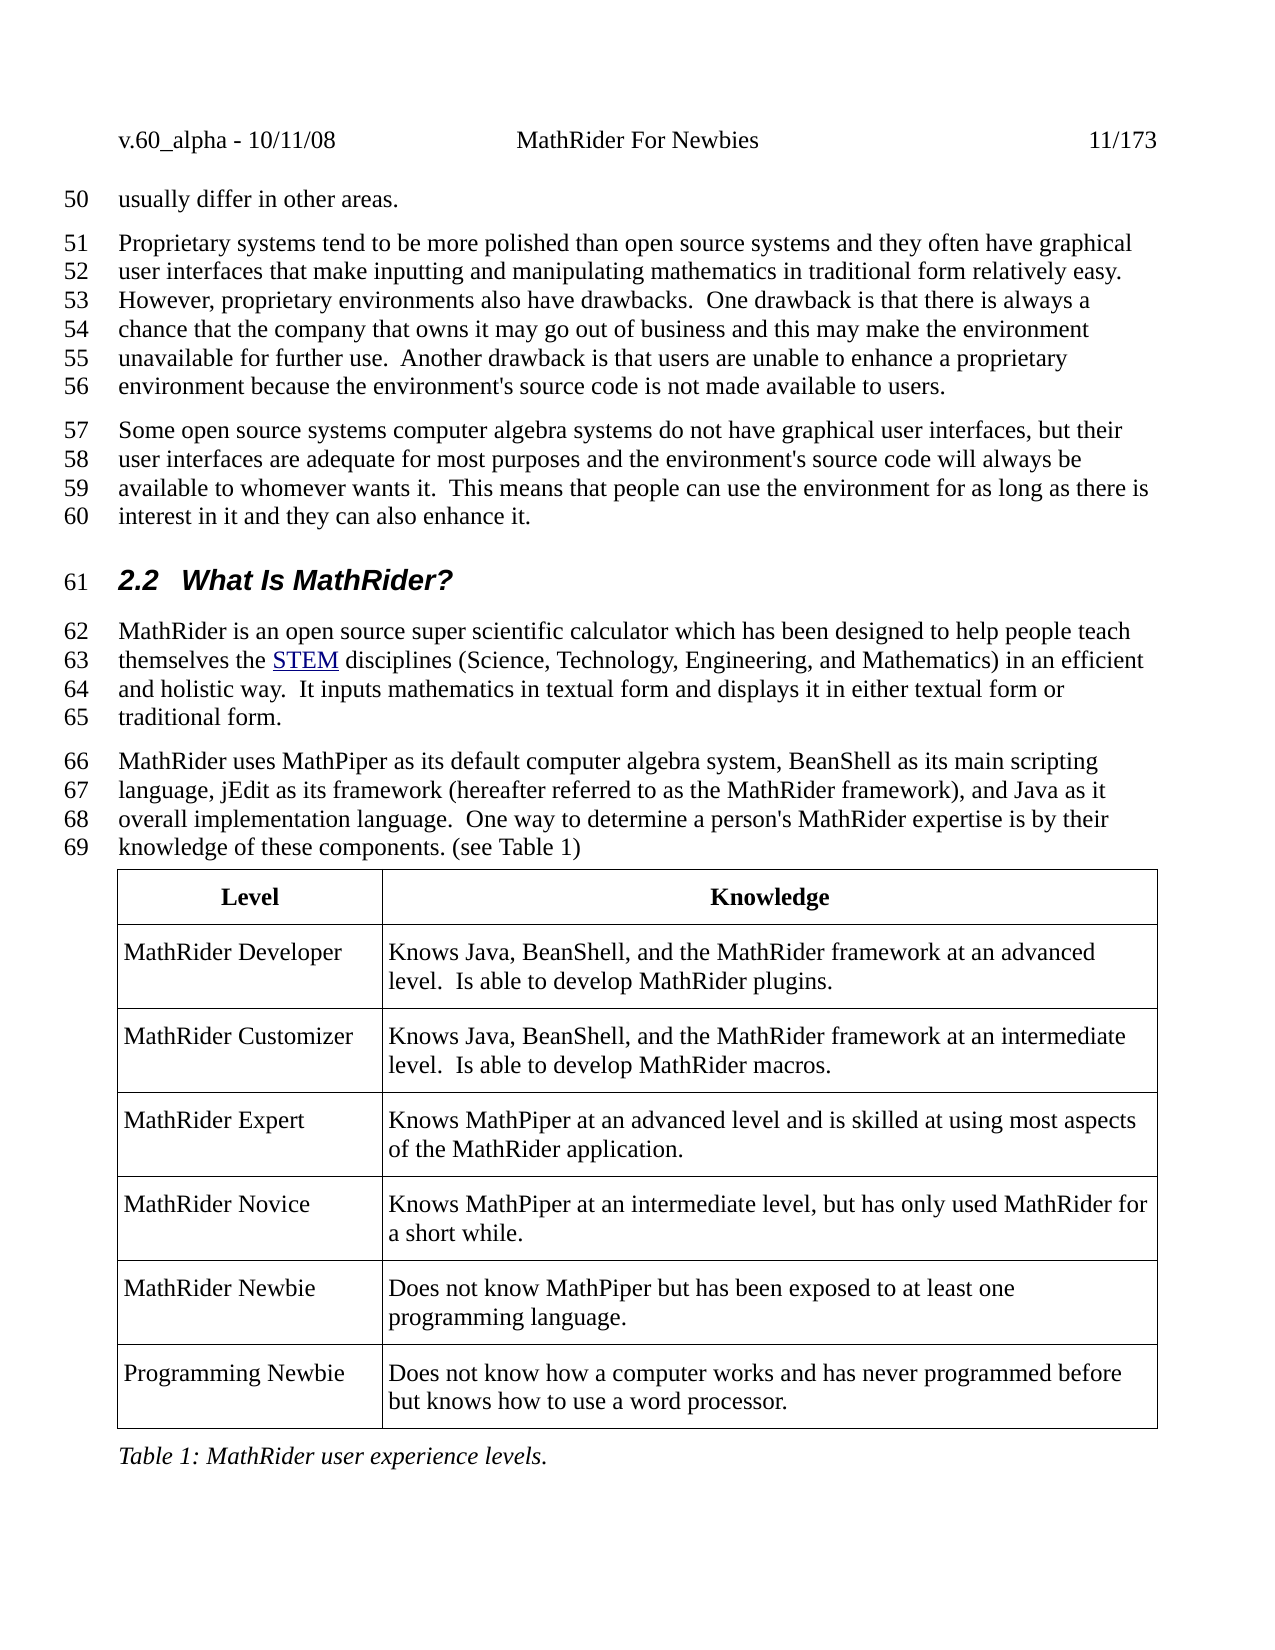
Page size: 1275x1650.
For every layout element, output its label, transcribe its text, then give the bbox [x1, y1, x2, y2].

table_cell Knows MathPiper at an intermediate level, but has only used MathRider for a short while. [383, 1177, 1157, 1260]
table_cell Programming Newbie [118, 1345, 382, 1428]
table_cell Knows MathPiper at an advanced level and is skilled at using most aspects of the MathRider application. [383, 1093, 1157, 1176]
text Table 1: MathRider user experience levels. [118, 1441, 1157, 1470]
table_cell MathRider Newbie [118, 1261, 382, 1344]
table_cell Knows Java, BeanShell, and the MathRider framework at an advanced level. Is able to develop MathRider plugins. [383, 925, 1157, 1008]
table_cell MathRider Expert [118, 1093, 382, 1176]
subtitle What Is MathRider? [118, 563, 1157, 596]
text usually differ in other areas. [118, 184, 1157, 213]
table_header Level [118, 870, 382, 924]
table_cell MathRider Novice [118, 1177, 382, 1260]
table_cell Does not know how a computer works and has never programmed before but knows how to use a word processor. [383, 1345, 1157, 1428]
text MathRider uses MathPiper as its default computer algebra system, BeanShell as its main scripting language, jEdit as its framework (hereafter referred to as the MathRider framework), and Java as it overall implementation language. One way to determine a person's MathRider expertise is by their knowledge of these components. (see Table 1) [118, 746, 1157, 861]
table_cell Knows Java, BeanShell, and the MathRider framework at an intermediate level. Is able to develop MathRider macros. [383, 1009, 1157, 1092]
table_header Knowledge [383, 870, 1157, 924]
table_cell Does not know MathPiper but has been exposed to at least one programming language. [383, 1261, 1157, 1344]
text Some open source systems computer algebra systems do not have graphical user interfaces, but their user interfaces are adequate for most purposes and the environment's source code will always be available to whomever wants it. This means that people can use the environment for as long as there is interest in it and they can also enhance it. [118, 415, 1157, 530]
text Proprietary systems tend to be more polished than open source systems and they often have graphical user interfaces that make inputting and manipulating mathematics in traditional form relatively easy. However, proprietary environments also have drawbacks. One drawback is that there is always a chance that the company that owns it may go out of business and this may make the environment unavailable for further use. Another drawback is that users are unable to enhance a proprietary environment because the environment's source code is not made available to users. [118, 228, 1157, 400]
text MathRider is an open source super scientific calculator which has been designed to help people teach themselves the STEM disciplines (Science, Technology, Engineering, and Mathematics) in an efficient and holistic way. It inputs mathematics in textual form and displays it in either textual form or traditional form. [118, 616, 1157, 731]
table_cell MathRider Customizer [118, 1009, 382, 1092]
table_cell MathRider Developer [118, 925, 382, 1008]
